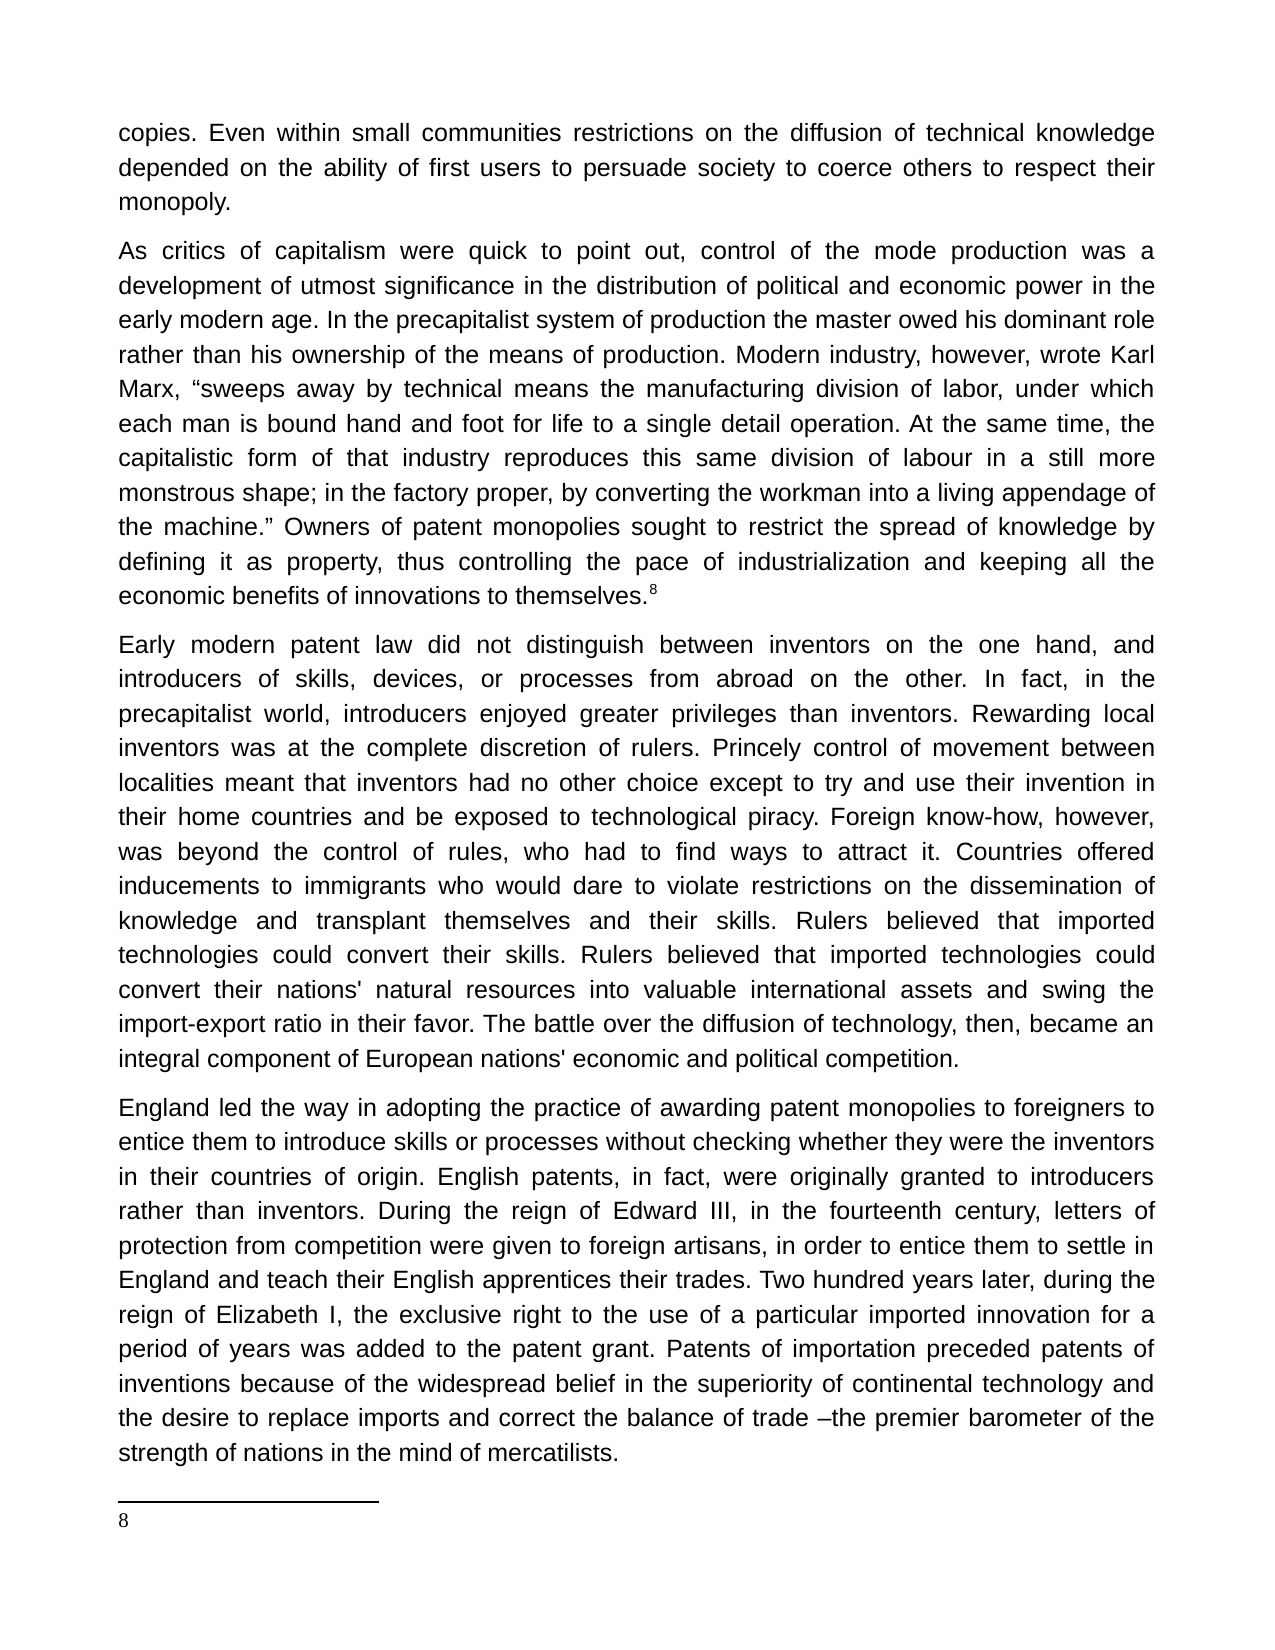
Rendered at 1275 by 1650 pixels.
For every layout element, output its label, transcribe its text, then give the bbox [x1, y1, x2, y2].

text copies. Even within small communities restrictions on the diffusion of technical knowledge depended on the ability of first users to persuade society to coerce others to respect their monopoly. [118, 118, 1157, 216]
text Early modern patent law did not distinguish between inventors on the one hand, and introducers of skills, devices, or processes from abroad on the other. In fact, in the precapitalist world, introducers enjoyed greater privileges than inventors. Rewarding local inventors was at the complete discretion of rulers. Princely control of movement between localities meant that inventors had no other choice except to try and use their invention in their home countries and be exposed to technological piracy. Foreign know-how, however, was beyond the control of rules, who had to find ways to attract it. Countries offered inducements to immigrants who would dare to violate restrictions on the dissemination of knowledge and transplant themselves and their skills. Rulers believed that imported technologies could convert their skills. Rulers believed that imported technologies could convert their nations' natural resources into valuable international assets and swing the import-export ratio in their favor. The battle over the diffusion of technology, then, became an integral component of European nations' economic and political competition. [118, 630, 1157, 1072]
text As critics of capitalism were quick to point out, control of the mode production was a development of utmost significance in the distribution of political and economic power in the early modern age. In the precapitalist system of production the master owed his dominant role rather than his ownership of the means of production. Modern industry, however, wrote Karl Marx, “sweeps away by technical means the manufacturing division of labor, under which each man is bound hand and foot for life to a single detail operation. At the same time, the capitalistic form of that industry reproduces this same division of labour in a still more monstrous shape; in the factory proper, by converting the workman into a living appendage of the machine.” Owners of patent monopolies sought to restrict the spread of knowledge by defining it as property, thus controlling the pace of industrialization and keeping all the economic benefits of innovations to themselves. [118, 236, 1157, 610]
text England led the way in adopting the practice of awarding patent monopolies to foreigners to entice them to introduce skills or processes without checking whether they were the inventors in their countries of origin. English patents, in fact, were originally granted to introducers rather than inventors. During the reign of Edward III, in the fourteenth century, letters of protection from competition were given to foreign artisans, in order to entice them to settle in England and teach their English apprentices their trades. Two hundred years later, during the reign of Elizabeth I, the exclusive right to the use of a particular imported innovation for a period of years was added to the patent grant. Patents of importation preceded patents of inventions because of the widespread belief in the superiority of continental technology and the desire to replace imports and correct the balance of trade –the premier barometer of the strength of nations in the mind of mercatilists. [118, 1093, 1157, 1466]
